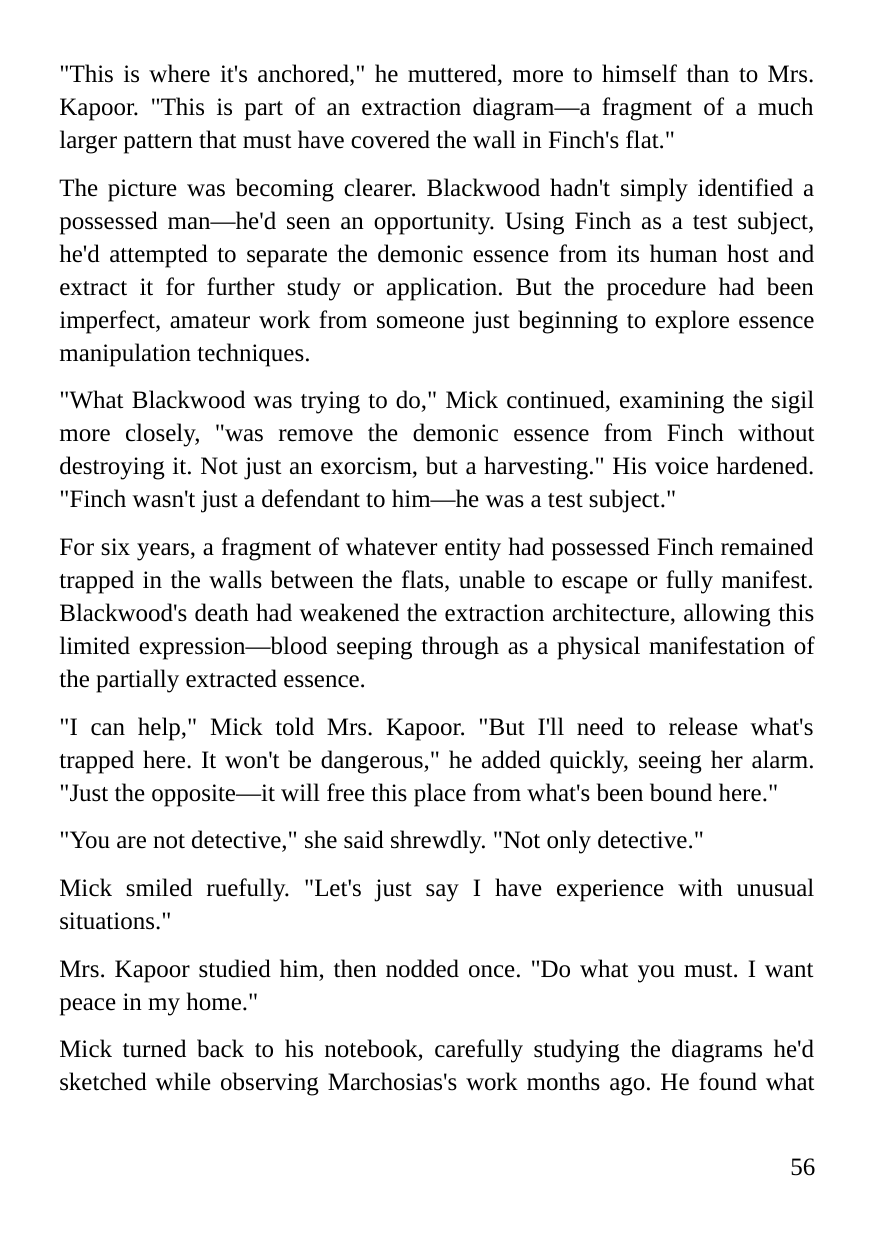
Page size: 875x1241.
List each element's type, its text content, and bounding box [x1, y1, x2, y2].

text For six years, a fragment of whatever entity had possessed Finch remained trapped in the walls between the flats, unable to escape or fully manifest. Blackwood's death had weakened the extraction architecture, allowing this limited expression—blood seeping through as a physical manifestation of the partially extracted essence. [59, 532, 815, 693]
text "This is where it's anchored," he muttered, more to himself than to Mrs. Kapoor. "This is part of an extraction diagram—a fragment of a much larger pattern that must have covered the wall in Finch's flat." [59, 59, 815, 154]
text "You are not detective," she said shrewdly. "Not only detective." [59, 825, 815, 854]
text Mick smiled ruefully. "Let's just say I have experience with unusual situations." [59, 873, 815, 935]
text Mrs. Kapoor studied him, then nodded once. "Do what you must. I want peace in my home." [59, 954, 815, 1015]
text "What Blackwood was trying to do," Mick continued, examining the sigil more closely, "was remove the demonic essence from Finch without destroying it. Not just an exorcism, but a harvesting." His voice hardened. "Finch wasn't just a defendant to him—he was a test subject." [59, 385, 815, 513]
text Mick turned back to his notebook, carefully studying the diagrams he'd sketched while observing Marchosias's work months ago. He found what [59, 1034, 815, 1096]
text "I can help," Mick told Mrs. Kapoor. "But I'll need to release what's trapped here. It won't be dangerous," he added quickly, seeing her alarm. "Just the opposite—it will free this place from what's been bound here." [59, 712, 815, 807]
text The picture was becoming clearer. Blackwood hadn't simply identified a possessed man—he'd seen an opportunity. Using Finch as a test subject, he'd attempted to separate the demonic essence from its human host and extract it for further study or application. But the procedure had been imperfect, amateur work from someone just beginning to explore essence manipulation techniques. [59, 173, 815, 367]
